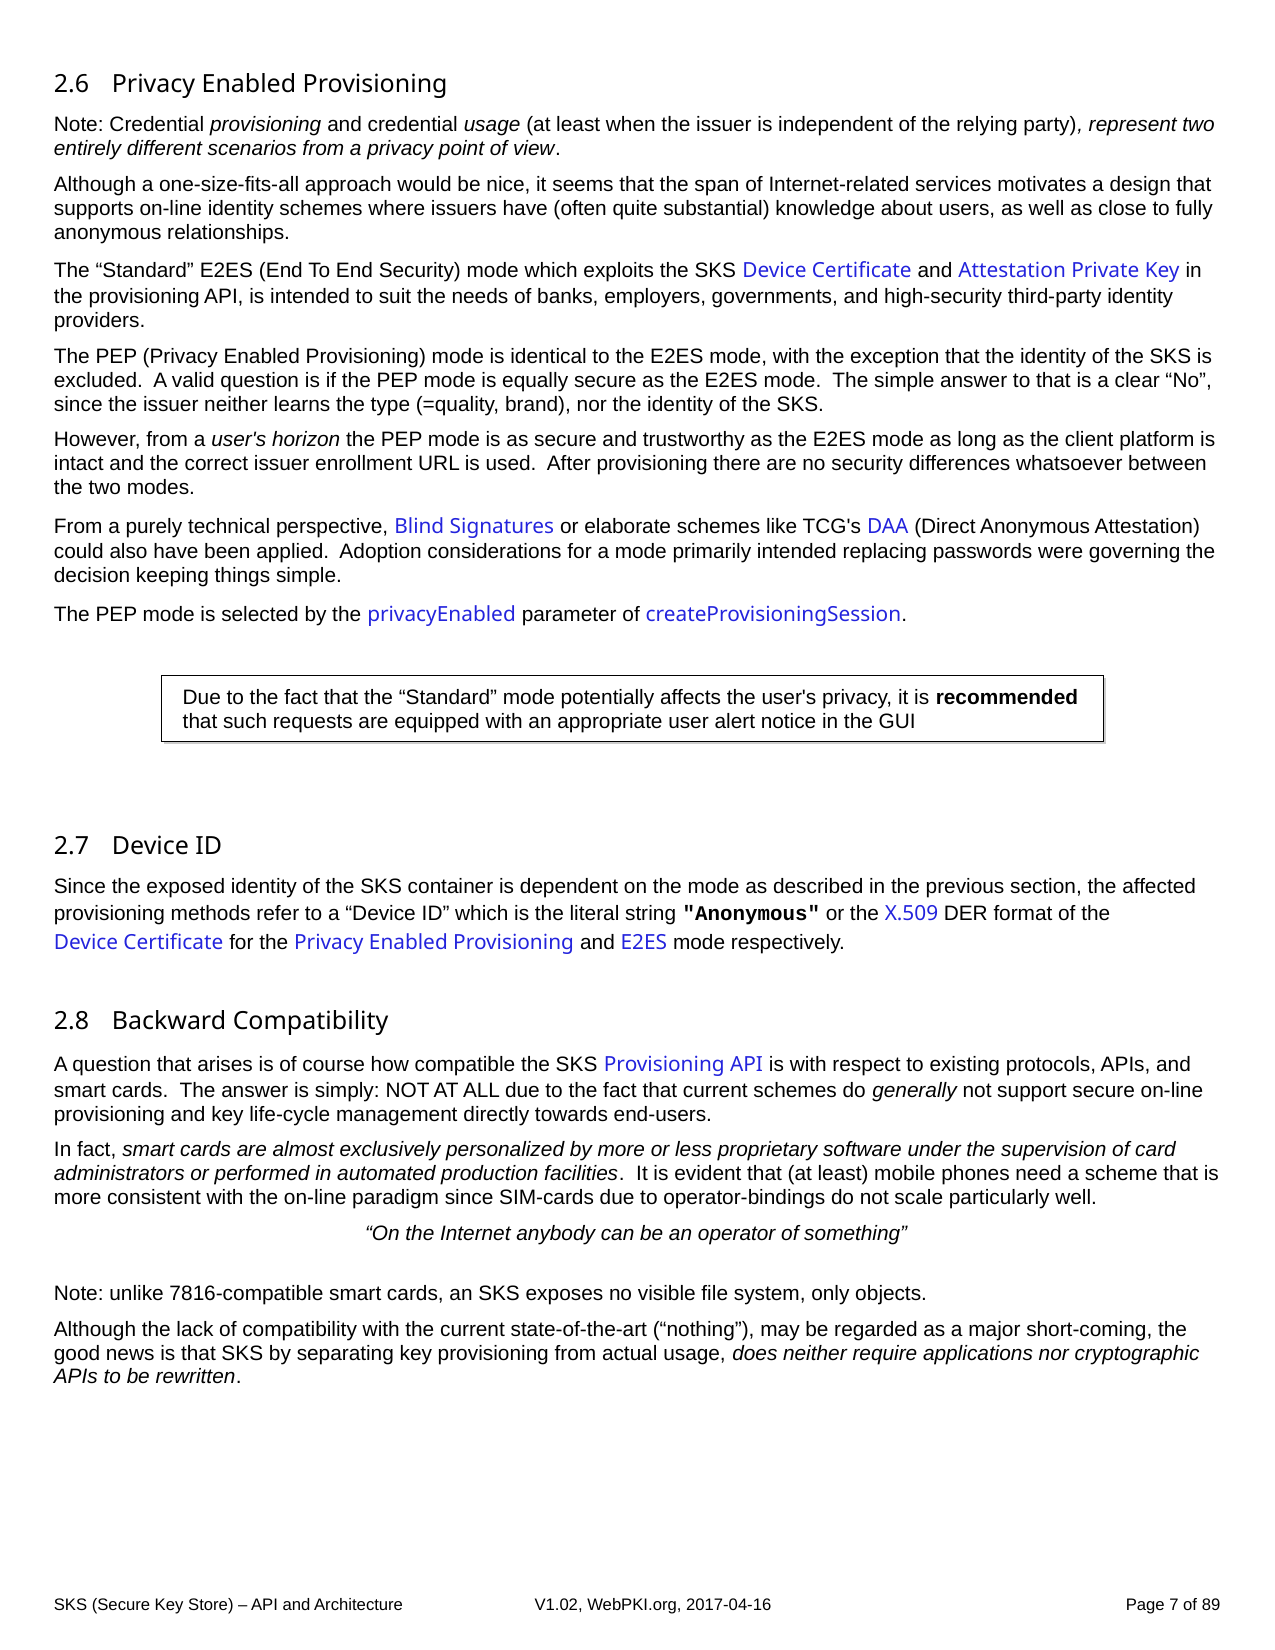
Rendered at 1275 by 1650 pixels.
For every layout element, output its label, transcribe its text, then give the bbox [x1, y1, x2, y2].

subtitle Backward Compatibility [54, 1003, 1221, 1037]
subtitle Privacy Enabled Provisioning [54, 66, 1221, 100]
text In fact, smart cards are almost exclusively personalized by more or less proprietary software under the supervision of card administrators or performed in automated production facilities. It is evident that (at least) mobile phones need a scheme that is more consistent with the on-line paradigm since SIM-cards due to operator-bindings do not scale particularly well. [54, 1137, 1221, 1209]
text Since the exposed identity of the SKS container is dependent on the mode as described in the previous section, the affected provisioning methods refer to a “Device ID” which is the literal string "Anonymous" or the X.509 DER format of the Device Certificate for the Privacy Enabled Provisioning and E2ES mode respectively. [54, 874, 1221, 955]
subtitle Device ID [54, 828, 1221, 862]
text However, from a user's horizon the PEP mode is as secure and trustworthy as the E2ES mode as long as the client platform is intact and the correct issuer enrollment URL is used. After provisioning there are no security differences whatsoever between the two modes. [54, 427, 1221, 499]
text The “Standard” E2ES (End To End Security) mode which exploits the SKS Device Certificate and Attestation Private Key in the provisioning API, is intended to suit the needs of banks, employers, governments, and high-security third-party identity providers. [54, 256, 1221, 332]
text The PEP (Privacy Enabled Provisioning) mode is identical to the E2ES mode, with the exception that the identity of the SKS is excluded. A valid question is if the PEP mode is equally secure as the E2ES mode. The simple answer to that is a clear “No”, since the issuer neither learns the type (=quality, brand), nor the identity of the SKS. [54, 344, 1221, 416]
text A question that arises is of course how compatible the SKS Provisioning API is with respect to existing protocols, APIs, and smart cards. The answer is simply: NOT AT ALL due to the fact that current schemes do generally not support secure on-line provisioning and key life-cycle management directly towards end-users. [54, 1049, 1221, 1126]
text “On the Internet anybody can be an operator of something” [54, 1221, 1221, 1269]
text Although a one-size-fits-all approach would be nice, it seems that the span of Internet-related services motivates a design that supports on-line identity schemes where issuers have (often quite substantial) knowledge about users, as well as close to fully anonymous relationships. [54, 172, 1221, 244]
table_header Due to the fact that the “Standard” mode potentially affects the user's privacy, it is recommended that such requests are equipped with an appropriate user alert notice in the GUI [162, 676, 1103, 741]
text Note: unlike 7816-compatible smart cards, an SKS exposes no visible file system, only objects. [54, 1281, 1221, 1304]
text Although the lack of compatibility with the current state-of-the-art (“nothing”), may be regarded as a major short-coming, the good news is that SKS by separating key provisioning from actual usage, does neither require applications nor cryptographic APIs to be rewritten. [54, 1316, 1221, 1388]
text The PEP mode is selected by the privacyEnabled parameter of createProvisioningSession. [54, 599, 1221, 627]
text From a purely technical perspective, Blind Signatures or elaborate schemes like TCG's DAA (Direct Anonymous Attestation) could also have been applied. Adoption considerations for a mode primarily intended replacing passwords were governing the decision keeping things simple. [54, 511, 1221, 587]
text Note: Credential provisioning and credential usage (at least when the issuer is independent of the relying party), represent two entirely different scenarios from a privacy point of view. [54, 112, 1221, 160]
